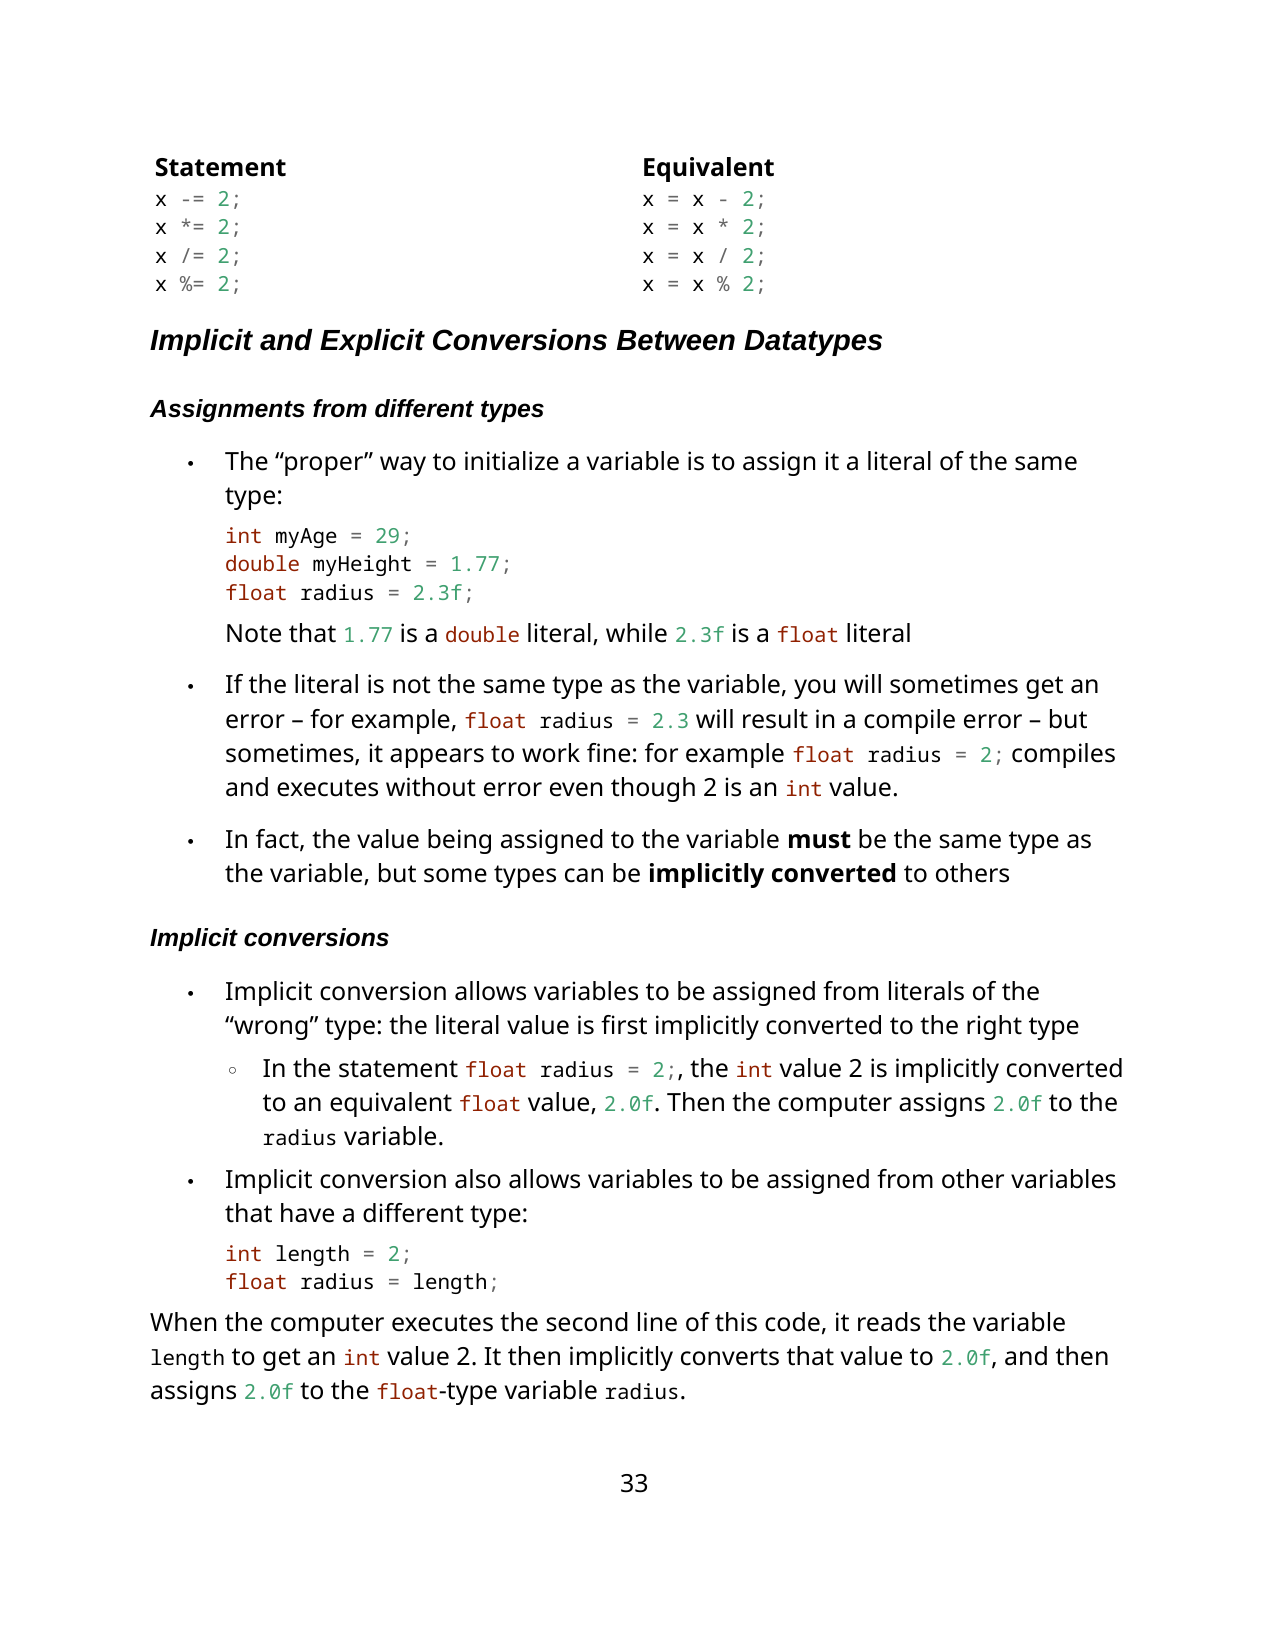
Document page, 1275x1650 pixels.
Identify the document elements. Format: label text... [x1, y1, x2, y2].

list float radius = length; [187, 1267, 1125, 1296]
list int length = 2; [187, 1239, 1125, 1267]
list float radius = 2.3f; [187, 578, 1125, 606]
table_header Equivalent [638, 150, 1125, 184]
table_cell x = x * 2; [638, 213, 1125, 241]
list In fact, the value being assigned to the variable must be the same type as the variable, but some types can be implicitly converted to others [187, 821, 1125, 889]
table_cell x /= 2; [150, 241, 637, 269]
subtitle Implicit and Explicit Conversions Between Datatypes [150, 323, 1125, 356]
list Implicit conversion allows variables to be assigned from literals of the “wrong” type: the literal value is first implicitly converted to the right type [187, 973, 1125, 1042]
list double myHeight = 1.77; [187, 549, 1125, 578]
table_cell x = x % 2; [638, 269, 1125, 298]
subtitle Assignments from different types [150, 394, 1125, 422]
table_cell x *= 2; [150, 213, 637, 241]
list In the statement float radius = 2;, the int value 2 is implicitly converted to an equivalent float value, 2.0f. Then the computer assigns 2.0f to the radius variable. [225, 1051, 1125, 1153]
text When the computer executes the second line of this code, it reads the variable length to get an int value 2. It then implicitly converts that value to 2.0f, and then assigns 2.0f to the float-type variable radius. [150, 1304, 1125, 1407]
list Note that 1.77 is a double literal, while 2.3f is a float literal [187, 615, 1125, 649]
list If the literal is not the same type as the variable, you will sometimes get an error – for example, float radius = 2.3 will result in a compile error – but sometimes, it appears to work fine: for example float radius = 2; compiles and executes without error even though 2 is an int value. [187, 667, 1125, 803]
table_cell x -= 2; [150, 184, 637, 212]
table_cell x = x / 2; [638, 241, 1125, 269]
table_cell x %= 2; [150, 269, 637, 298]
subtitle Implicit conversions [150, 923, 1125, 952]
table_cell x = x - 2; [638, 184, 1125, 212]
list int myAge = 29; [187, 521, 1125, 549]
table_header Statement [150, 150, 637, 184]
list Implicit conversion also allows variables to be assigned from other variables that have a different type: [187, 1162, 1125, 1230]
list The “proper” way to initialize a variable is to assign it a literal of the same type: [187, 444, 1125, 512]
